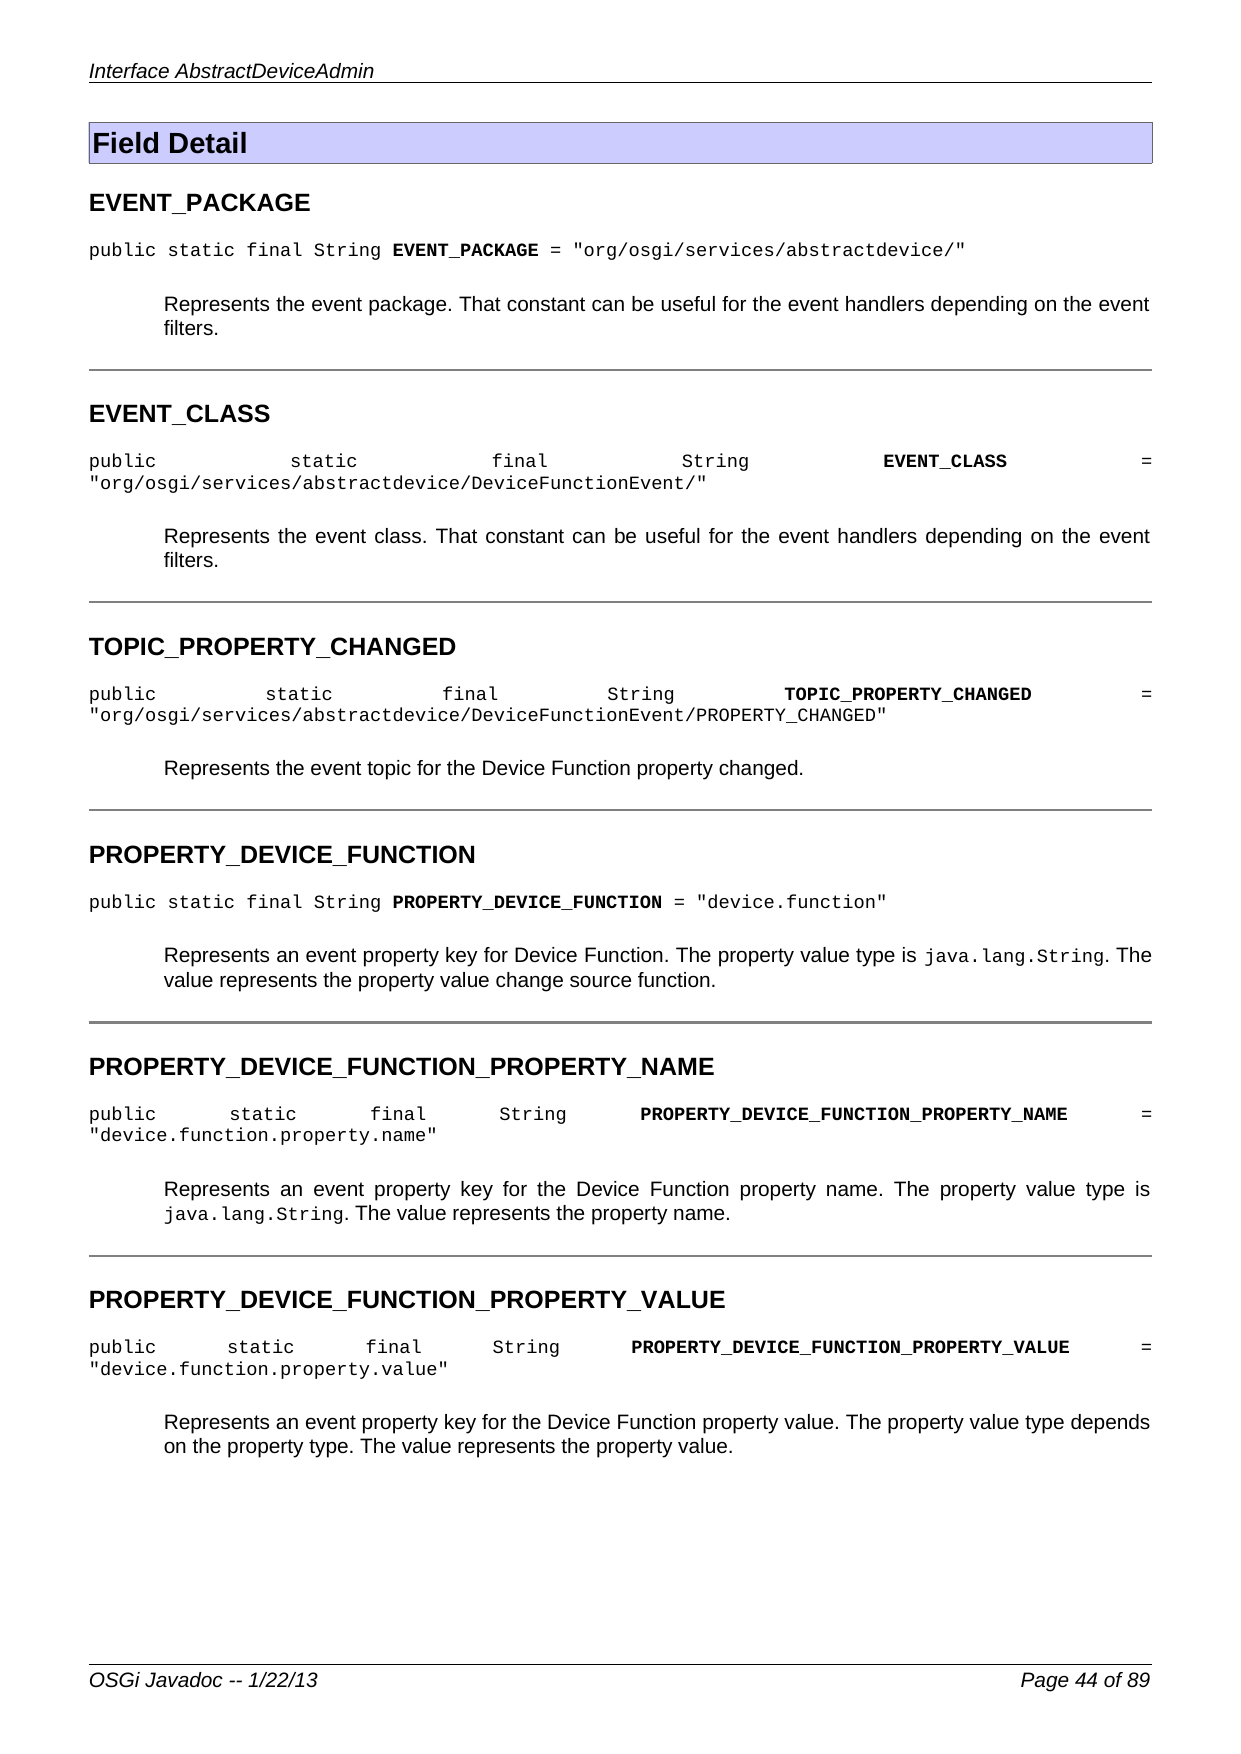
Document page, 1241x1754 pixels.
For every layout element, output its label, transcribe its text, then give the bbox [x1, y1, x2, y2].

text public static final String PROPERTY_DEVICE_FUNCTION_PROPERTY_NAME = "device.function.property.name" [88, 1105, 1152, 1147]
subtitle EVENT_PACKAGE [88, 188, 1152, 217]
subtitle Field Detail [90, 123, 1152, 163]
text Represents the event class. That constant can be useful for the event handlers depending on the event filters. [163, 524, 1152, 572]
subtitle PROPERTY_DEVICE_FUNCTION [88, 840, 1152, 868]
text public static final String EVENT_CLASS = "org/osgi/services/abstractdevice/DeviceFunctionEvent/" [88, 452, 1152, 495]
text Represents the event package. That constant can be useful for the event handlers depending on the event filters. [163, 292, 1152, 339]
subtitle EVENT_CLASS [88, 399, 1152, 428]
text public static final String PROPERTY_DEVICE_FUNCTION = "device.function" [88, 893, 1152, 914]
subtitle TOPIC_PROPERTY_CHANGED [88, 631, 1152, 660]
subtitle PROPERTY_DEVICE_FUNCTION_PROPERTY_VALUE [88, 1285, 1152, 1314]
text Represents an event property key for the Device Function property name. The property value type is java.lang.String. The value represents the property name. [163, 1176, 1152, 1226]
text public static final String TOPIC_PROPERTY_CHANGED = "org/osgi/services/abstractdevice/DeviceFunctionEvent/PROPERTY_CHANGED" [88, 684, 1152, 727]
subtitle PROPERTY_DEVICE_FUNCTION_PROPERTY_NAME [88, 1052, 1152, 1081]
text Represents an event property key for Device Function. The property value type is java.lang.String. The value represents the property value change source function. [163, 943, 1152, 992]
text public static final String PROPERTY_DEVICE_FUNCTION_PROPERTY_VALUE = "device.function.property.value" [88, 1338, 1152, 1381]
text Represents the event topic for the Device Function property changed. [163, 756, 1152, 780]
text Represents an event property key for the Device Function property value. The property value type depends on the property type. The value represents the property value. [163, 1410, 1152, 1458]
text public static final String EVENT_PACKAGE = "org/osgi/services/abstractdevice/" [88, 241, 1152, 262]
